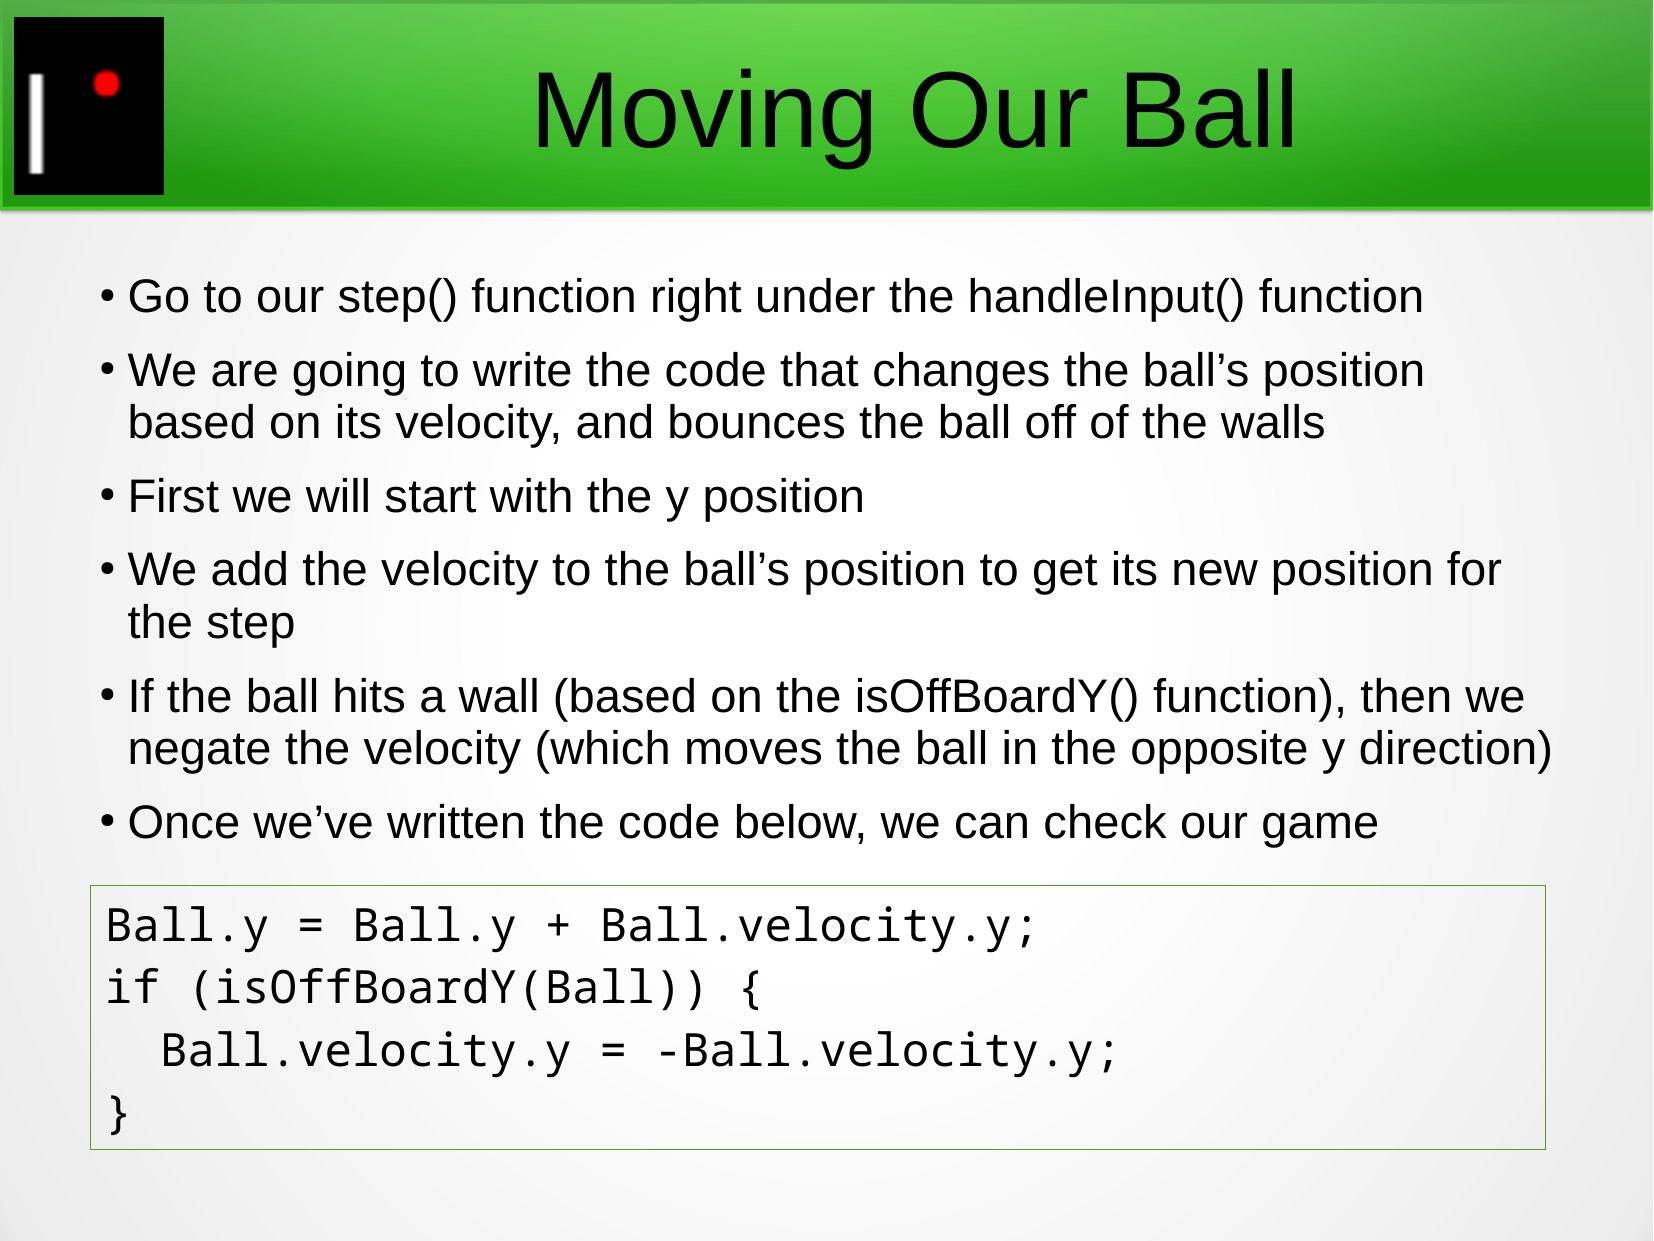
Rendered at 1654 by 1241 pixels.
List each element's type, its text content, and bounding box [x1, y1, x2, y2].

list Go to our step() function right under the handleInput() function We are going to write the code that changes the ball’s position based on its velocity, and bounces the ball off of the walls First we will start with the y position We add the velocity to the ball’s position to get its new position for the step If the ball hits a wall (based on the isOffBoardY() function), then we negate the velocity (which moves the ball in the opposite y direction) Once we’ve written the code below, we can check our game [90, 270, 1568, 871]
picture [14, 17, 164, 195]
title Moving Our Ball [195, 30, 1636, 190]
text_box Ball.y = Ball.y + Ball.velocity.y; if (isOffBoardY(Ball)) { Ball.velocity.y = -Ball.velocity.y; } [90, 885, 1546, 1130]
